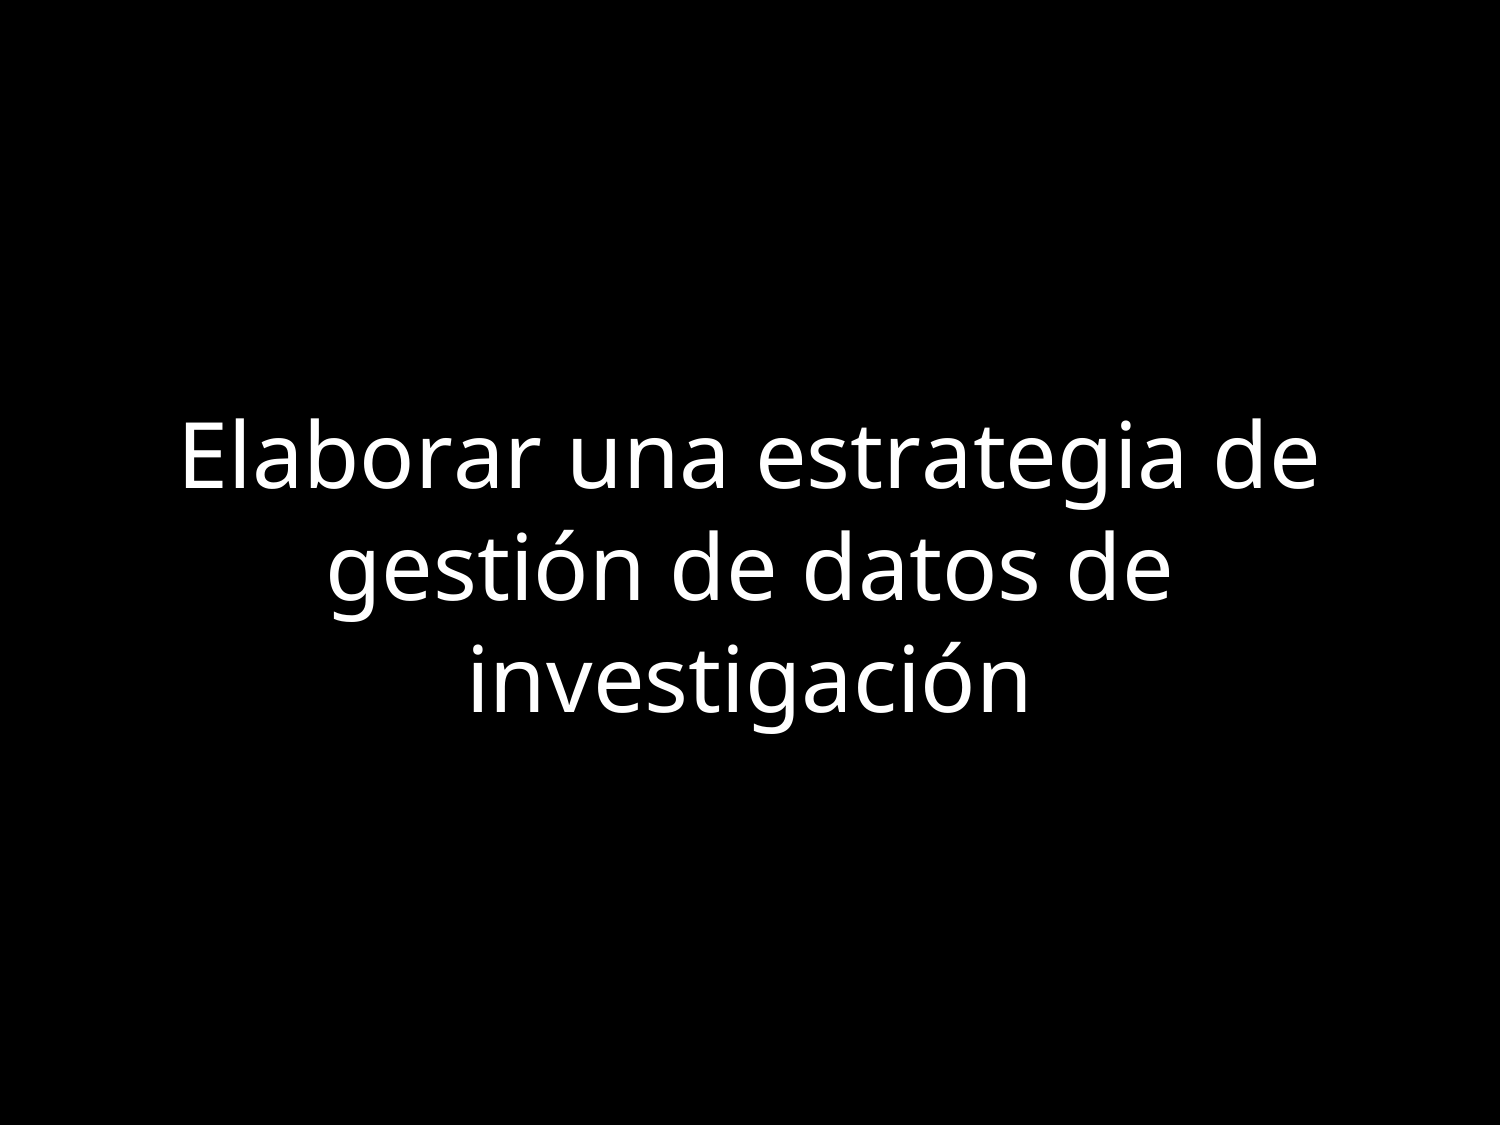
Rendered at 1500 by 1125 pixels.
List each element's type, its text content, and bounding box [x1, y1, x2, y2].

subtitle Elaborar una estrategia de gestión de datos de investigación [109, 112, 1391, 1013]
